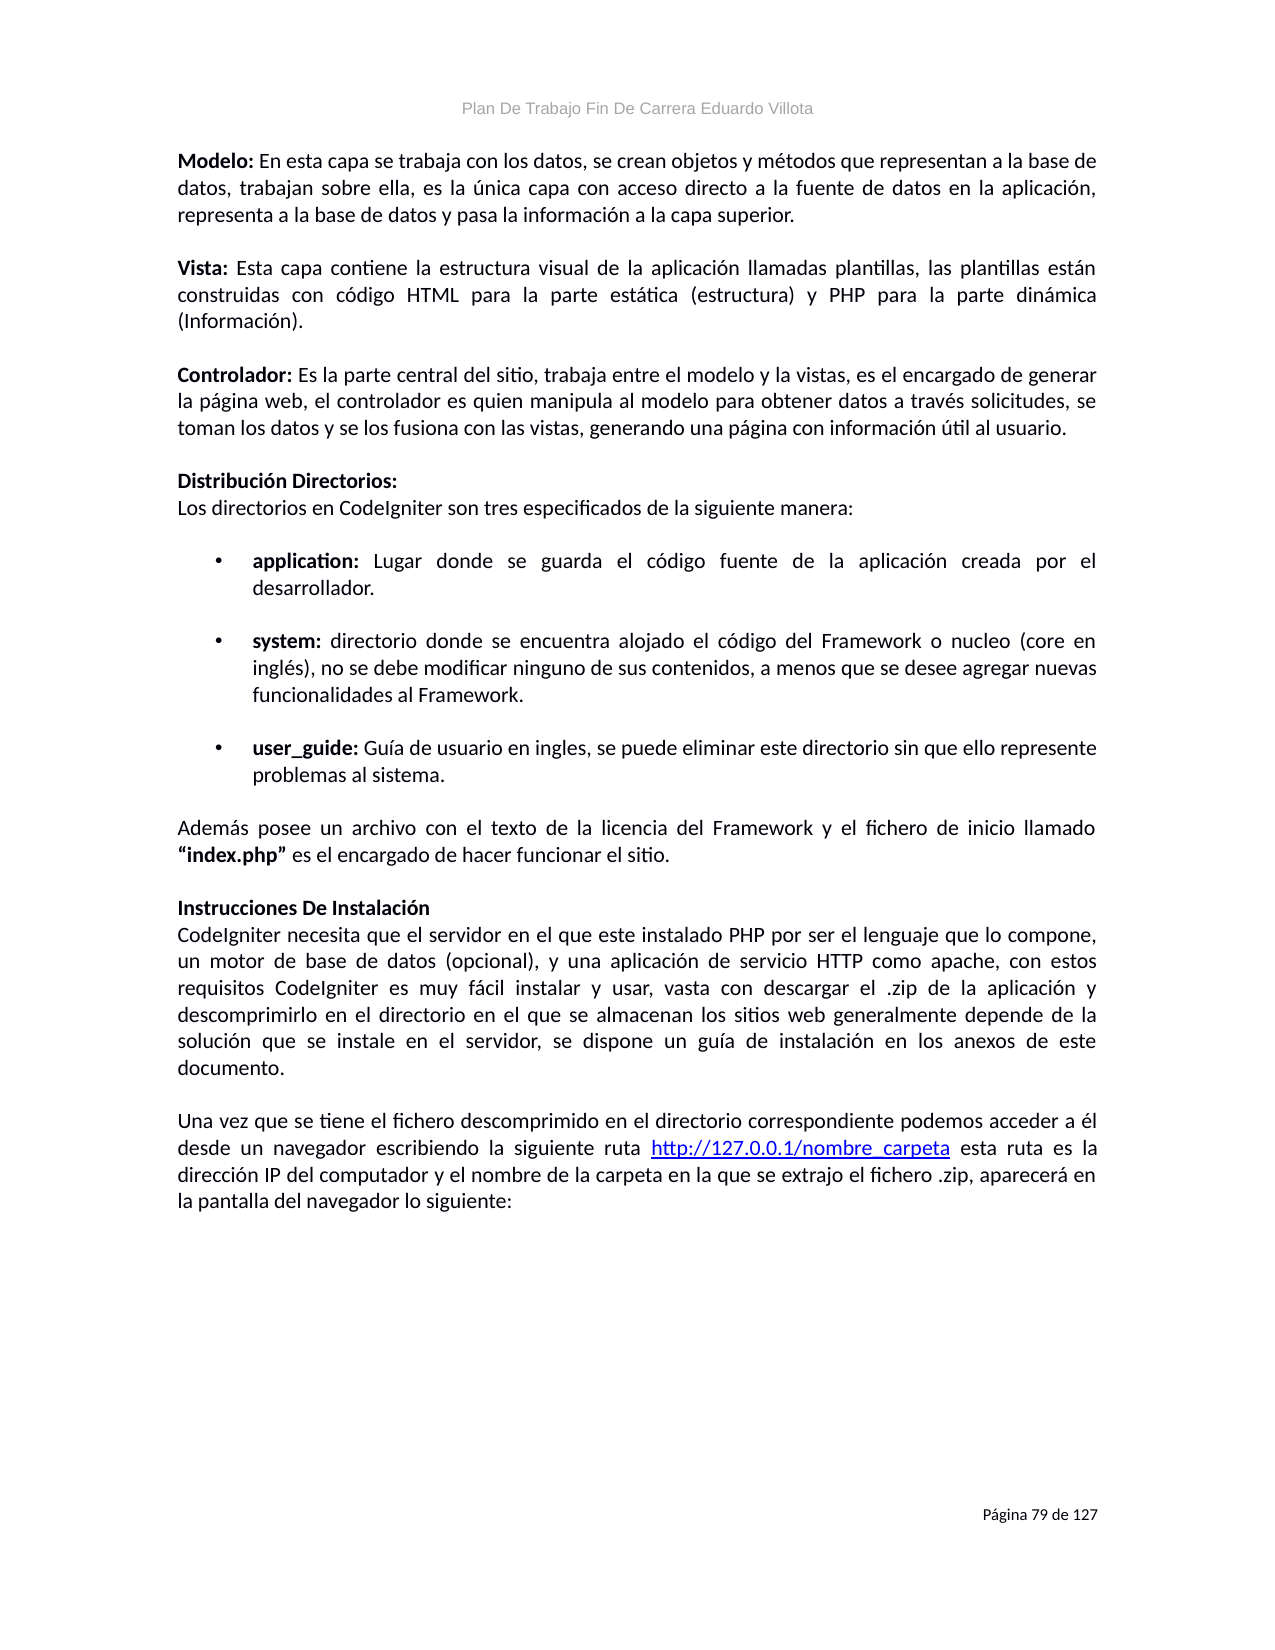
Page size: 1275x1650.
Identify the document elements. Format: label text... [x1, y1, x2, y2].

text Instrucciones De Instalación [177, 894, 1098, 921]
list user_guide: Guía de usuario en ingles, se puede eliminar este directorio sin que ello represente problemas al sistema. [215, 734, 1098, 788]
text Una vez que se tiene el fichero descomprimido en el directorio correspondiente podemos acceder a él desde un navegador escribiendo la siguiente ruta http://127.0.0.1/nombre_carpeta esta ruta es la dirección IP del computador y el nombre de la carpeta en la que se extrajo el fichero .zip, aparecerá en la pantalla del navegador lo siguiente: [177, 1108, 1098, 1214]
list system: directorio donde se encuentra alojado el código del Framework o nucleo (core en inglés), no se debe modificar ninguno de sus contenidos, a menos que se desee agregar nuevas funcionalidades al Framework. [215, 628, 1098, 708]
text Además posee un archivo con el texto de la licencia del Framework y el fichero de inicio llamado “index.php” es el encargado de hacer funcionar el sitio. [177, 814, 1098, 868]
list application: Lugar donde se guarda el código fuente de la aplicación creada por el desarrollador. [215, 548, 1098, 601]
text Distribución Directorios: [177, 468, 1098, 494]
text Controlador: Es la parte central del sitio, trabaja entre el modelo y la vistas, es el encargado de generar la página web, el controlador es quien manipula al modelo para obtener datos a través solicitudes, se toman los datos y se los fusiona con las vistas, generando una página con información útil al usuario. [177, 361, 1098, 441]
text Vista: Esta capa contiene la estructura visual de la aplicación llamadas plantillas, las plantillas están construidas con código HTML para la parte estática (estructura) y PHP para la parte dinámica (Información). [177, 254, 1098, 334]
text Los directorios en CodeIgniter son tres especificados de la siguiente manera: [177, 494, 1098, 521]
text Modelo: En esta capa se trabaja con los datos, se crean objetos y métodos que representan a la base de datos, trabajan sobre ella, es la única capa con acceso directo a la fuente de datos en la aplicación, representa a la base de datos y pasa la información a la capa superior. [177, 148, 1098, 228]
text CodeIgniter necesita que el servidor en el que este instalado PHP por ser el lenguaje que lo compone, un motor de base de datos (opcional), y una aplicación de servicio HTTP como apache, con estos requisitos CodeIgniter es muy fácil instalar y usar, vasta con descargar el .zip de la aplicación y descomprimirlo en el directorio en el que se almacenan los sitios web generalmente depende de la solución que se instale en el servidor, se dispone un guía de instalación en los anexos de este documento. [177, 921, 1098, 1081]
